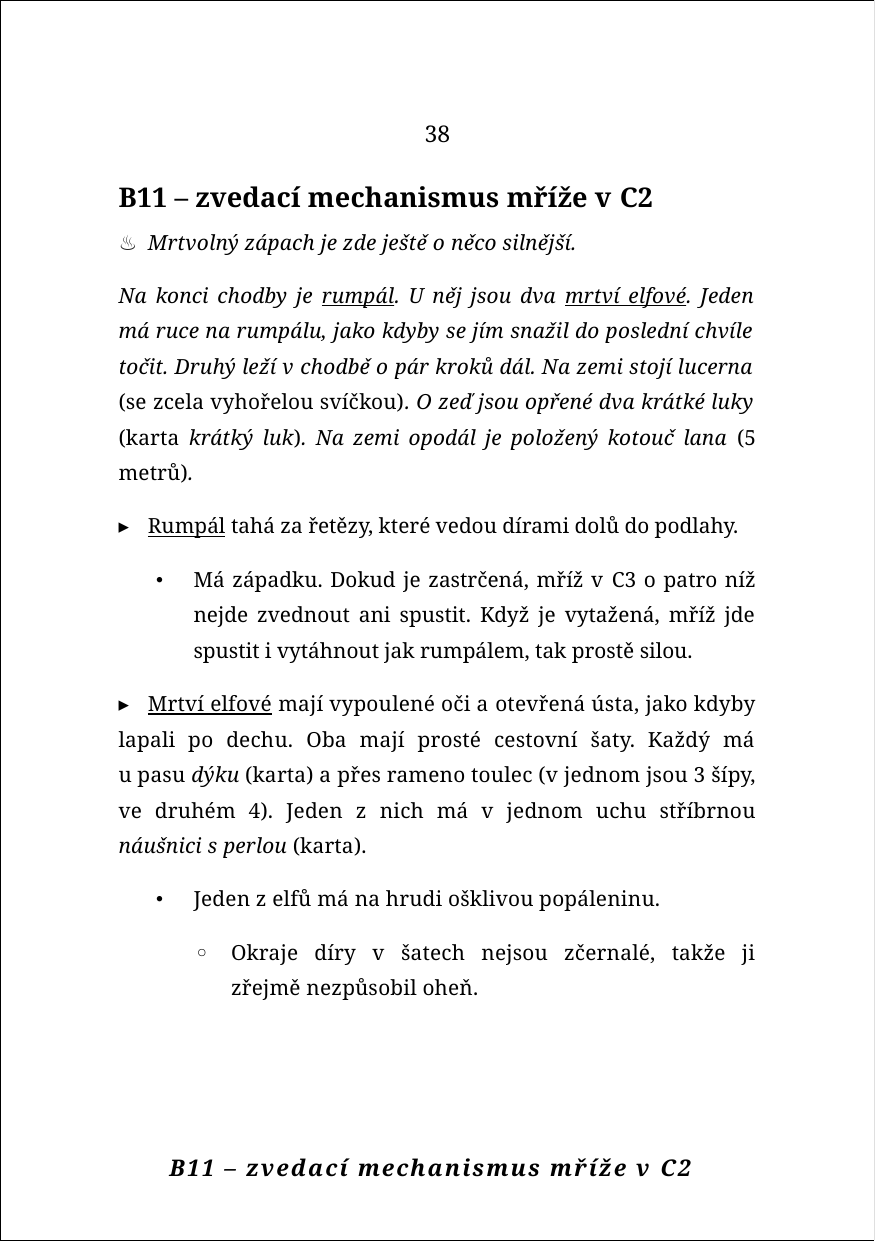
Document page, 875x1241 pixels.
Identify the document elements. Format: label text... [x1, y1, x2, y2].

text ▸ Rumpál tahá za řetězy, které vedou dírami dolů do podlahy. [118, 512, 756, 540]
subtitle B11 – zvedací mechanismus mříže v⁠ C2 [118, 179, 756, 216]
text ♨ Mrtvolný zápach je zde ještě o⁠ něco silnější. [118, 228, 756, 256]
text Na konci chodby je rumpál. U⁠ něj jsou dva mrtví elfové. Jeden má ruce na rumpálu, jako kdyby se jím snažil do poslední chvíle točit. Druhý leží v⁠ chodbě o⁠ pár kroků dál. Na zemi stojí lucerna (se zcela vyhořelou svíčkou). O⁠ zeď jsou opřené dva krátké luky (karta krátký luk). Na zemi opodál je položený kotouč lana (5 metrů). [118, 281, 756, 487]
list Má západku. Dokud je zastrčená, mříž v⁠ C3 o⁠ patro níž nejde zvednout ani spustit. Když je vytažená, mříž jde spustit i⁠ vytáhnout jak rumpálem, tak prostě silou. [156, 565, 756, 664]
list Jeden z⁠ elfů má na hrudi ošklivou popáleninu. [156, 884, 756, 913]
text ▸ Mrtví elfové mají vypoulené oči a⁠ otevřená ústa, jako kdyby lapali po dechu. Oba mají prosté cestovní šaty. Každý má u⁠ pasu dýku (karta) a⁠ přes rameno toulec (v⁠ jednom jsou 3 šípy, ve druhém 4). Jeden z⁠ nich má v⁠ jednom uchu stříbrnou náušnici s⁠ perlou (karta). [118, 689, 756, 860]
list Okraje díry v⁠ šatech nejsou zčernalé, takže ji zřejmě nezpůsobil oheň. [193, 938, 756, 1002]
